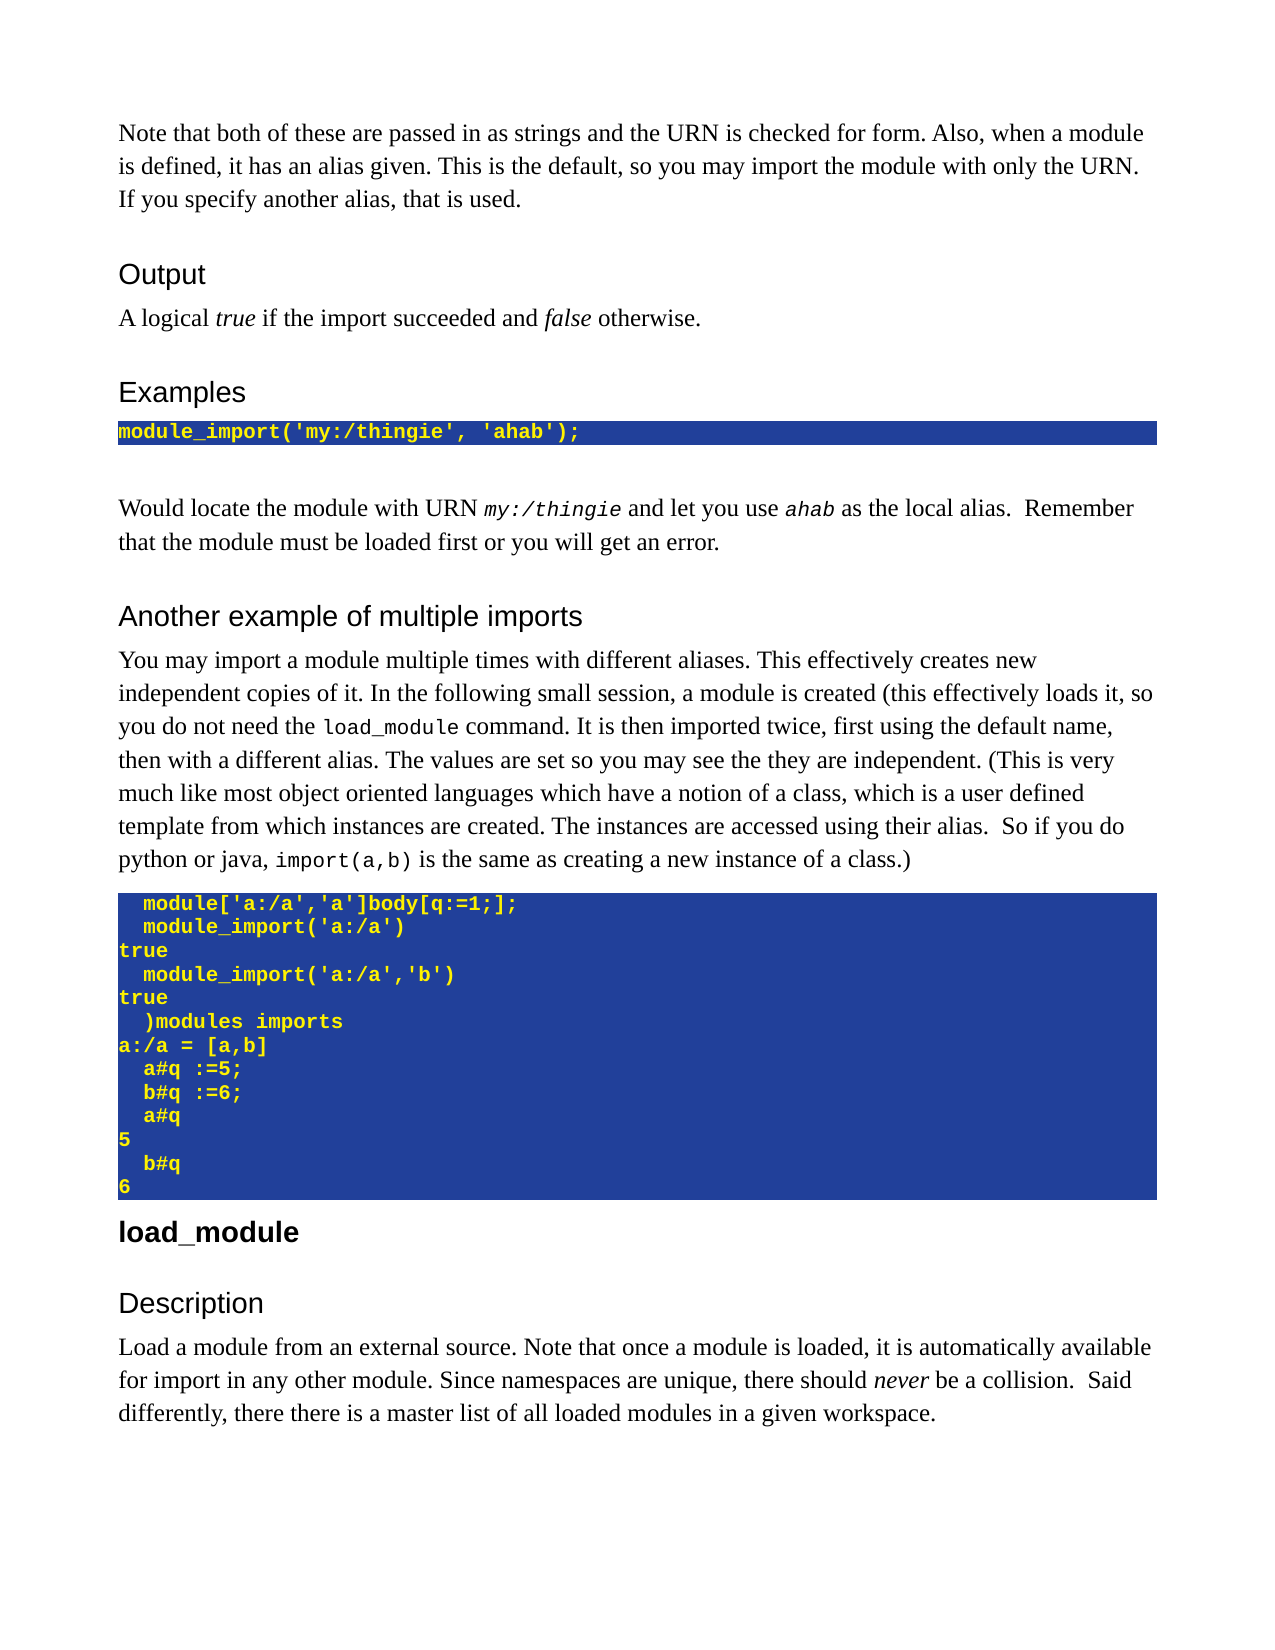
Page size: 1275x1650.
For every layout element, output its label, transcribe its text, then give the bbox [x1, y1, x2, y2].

text a#q [118, 1106, 1157, 1129]
subtitle Output [118, 257, 1157, 290]
text module['a:/a','a']body[q:=1;]; [118, 893, 1157, 916]
text module_import('my:/thingie', 'ahab'); [118, 421, 1157, 445]
text b#q :=6; [118, 1082, 1157, 1106]
text true [118, 940, 1157, 964]
text Note that both of these are passed in as strings and the URN is checked for form. Also, when a module is defined, it has an alias given. This is the default, so you may import the module with only the URN. If you specify another alias, that is used. [118, 118, 1157, 213]
text true [118, 987, 1157, 1011]
text 5 [118, 1129, 1157, 1153]
text a#q :=5; [118, 1058, 1157, 1082]
text A logical true if the import succeeded and false otherwise. [118, 303, 1157, 332]
text You may import a module multiple times with different aliases. This effectively creates new independent copies of it. In the following small session, a module is created (this effectively loads it, so you do not need the load_module command. It is then imported twice, first using the default name, then with a different alias. The values are set so you may see the they are independent. (This is very much like most object oriented languages which have a notion of a class, which is a user defined template from which instances are created. The instances are accessed using their alias. So if you do python or java, import(a,b) is the same as creating a new instance of a class.) [118, 645, 1157, 874]
subtitle Description [118, 1286, 1157, 1319]
text Load a module from an external source. Note that once a module is loaded, it is automatically available for import in any other module. Since namespaces are unique, there should never be a collision. Said differently, there there is a master list of all loaded modules in a given workspace. [118, 1332, 1157, 1427]
subtitle Examples [118, 375, 1157, 409]
subtitle load_module [118, 1215, 1157, 1248]
text module_import('a:/a') [118, 916, 1157, 940]
text a:/a = [a,b] [118, 1034, 1157, 1058]
text Would locate the module with URN my:/thingie and let you use ahab as the local alias. Remember that the module must be loaded first or you will get an error. [118, 493, 1157, 555]
subtitle Another example of multiple imports [118, 599, 1157, 633]
text )modules imports [118, 1011, 1157, 1034]
text 6 [118, 1176, 1157, 1200]
text module_import('a:/a','b') [118, 964, 1157, 987]
text b#q [118, 1153, 1157, 1176]
